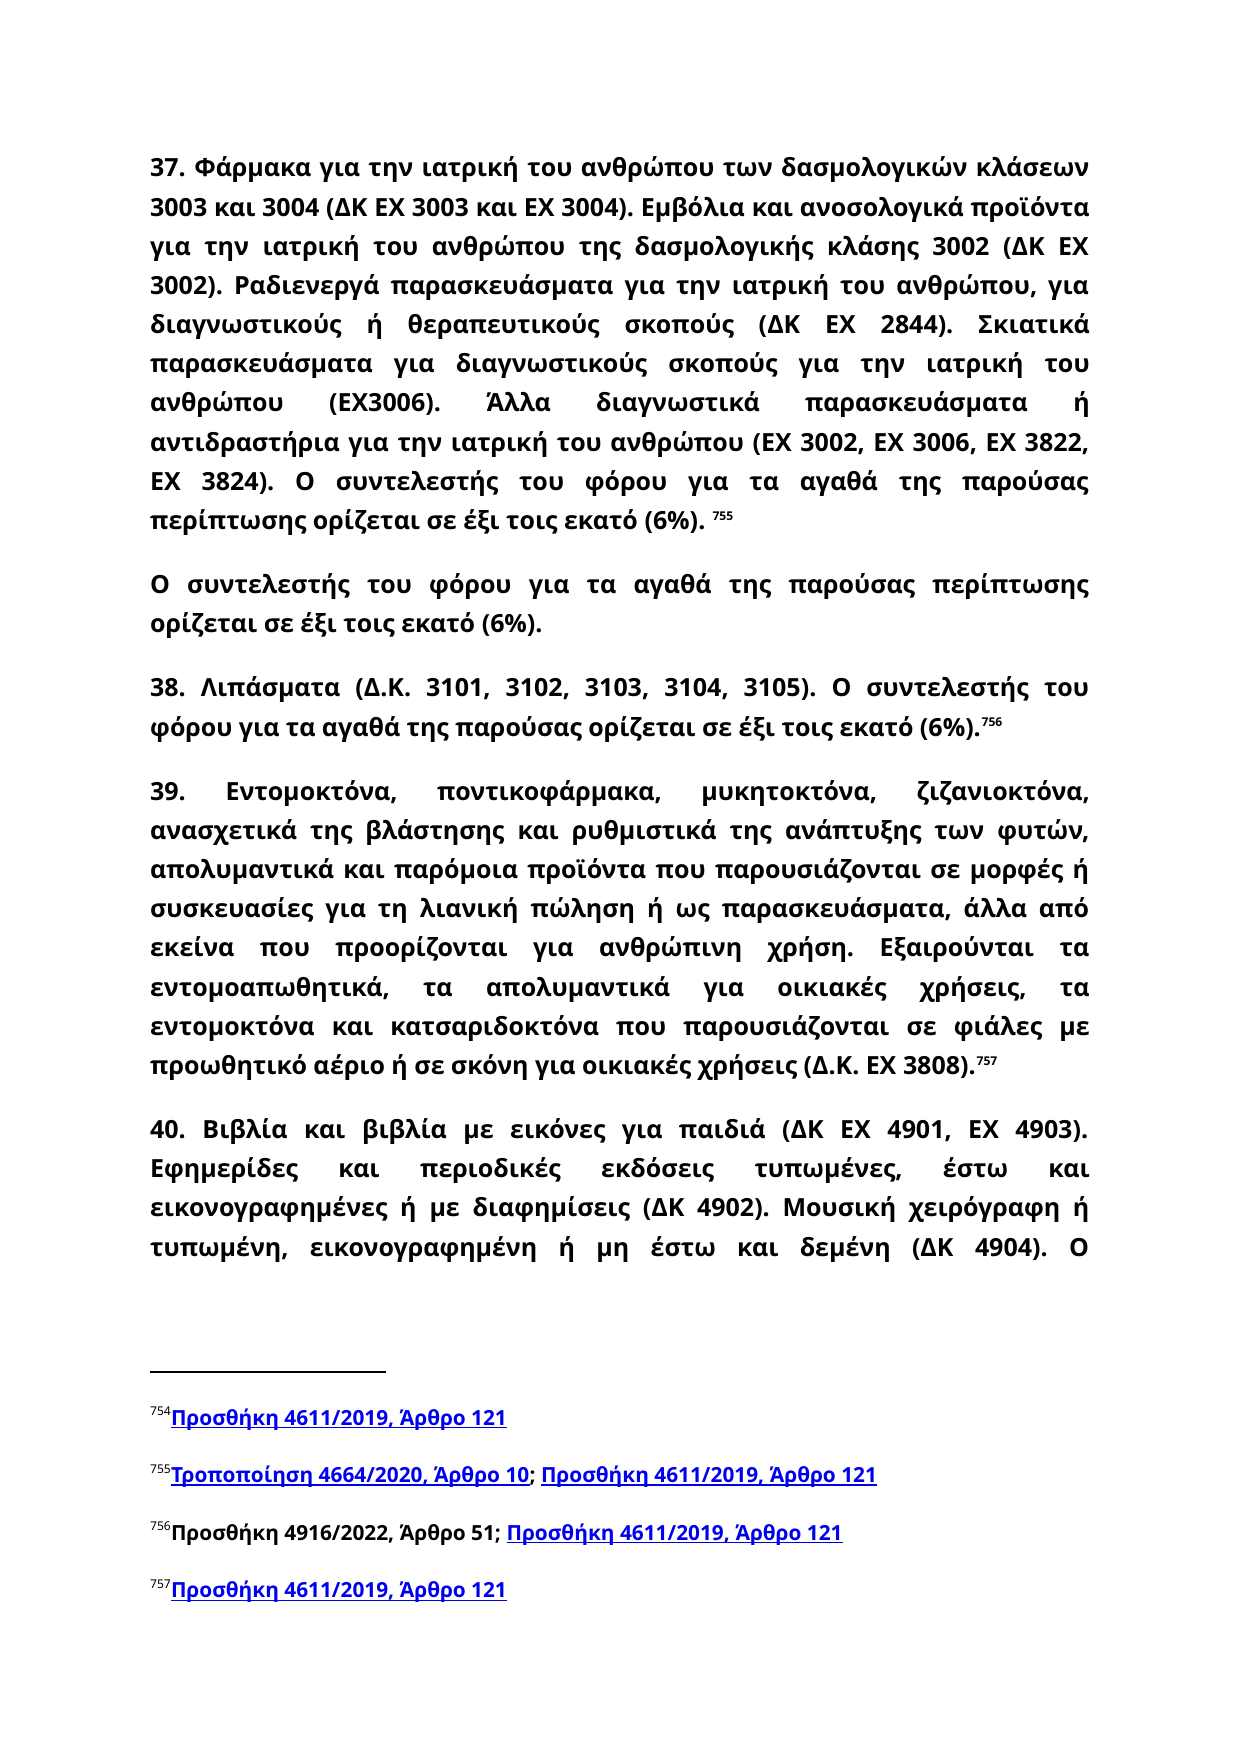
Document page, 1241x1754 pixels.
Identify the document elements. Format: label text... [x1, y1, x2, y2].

text Προσθήκη 4916/2022, Άρθρο 51; Προσθήκη 4611/2019, Άρθρο 121 [150, 1518, 1090, 1546]
text Τροποποίηση 4664/2020, Άρθρο 10; Προσθήκη 4611/2019, Άρθρο 121 [150, 1460, 1090, 1489]
text 40. Βιβλία και βιβλία με εικόνες για παιδιά (ΔΚ ΕΧ 4901, ΕΧ 4903). Εφημερίδες και περιοδικές εκδόσεις τυπωμένες, έστω και εικονογραφημένες ή με διαφημίσεις (ΔΚ 4902). Μουσική χειρόγραφη ή τυπωμένη, εικονογραφημένη ή μη έστω και δεμένη (ΔΚ 4904). Ο [150, 1112, 1090, 1263]
text 37. Φάρμακα για την ιατρική του ανθρώπου των δασμολογικών κλάσεων 3003 και 3004 (ΔΚ ΕΧ 3003 και ΕΧ 3004). Εμβόλια και ανοσολογικά προϊόντα για την ιατρική του ανθρώπου της δασμολογικής κλάσης 3002 (ΔΚ ΕΧ 3002). Ραδιενεργά παρασκευάσματα για την ιατρική του ανθρώπου, για διαγνωστικούς ή θεραπευτικούς σκοπούς (ΔΚ ΕΧ 2844). Σκιατικά παρασκευάσματα για διαγνωστικούς σκοπούς για την ιατρική του ανθρώπου (ΕΧ3006). Άλλα διαγνωστικά παρασκευάσματα ή αντιδραστήρια για την ιατρική του ανθρώπου (ΕΧ 3002, ΕΧ 3006, ΕΧ 3822, ΕΧ 3824). Ο συντελεστής του φόρου για τα αγαθά της παρούσας περίπτωσης ορίζεται σε έξι τοις εκατό (6%). [150, 150, 1090, 537]
text 39. Εντομοκτόνα, ποντικοφάρμακα, μυκητοκτόνα, ζιζανιοκτόνα, ανασχετικά της βλάστησης και ρυθμιστικά της ανάπτυξης των φυτών, απολυμαντικά και παρόμοια προϊόντα που παρουσιάζονται σε μορφές ή συσκευασίες για τη λιανική πώληση ή ως παρασκευάσματα, άλλα από εκείνα που προορίζονται για ανθρώπινη χρήση. Εξαιρούνται τα εντομοαπωθητικά, τα απολυμαντικά για οικιακές χρήσεις, τα εντομοκτόνα και κατσαριδοκτόνα που παρουσιάζονται σε φιάλες με προωθητικό αέριο ή σε σκόνη για οικιακές χρήσεις (Δ.Κ. ΕΧ 3808). [150, 773, 1090, 1082]
text 38. Λιπάσματα (Δ.Κ. 3101, 3102, 3103, 3104, 3105). Ο συντελεστής του φόρου για τα αγαθά της παρούσας ορίζεται σε έξι τοις εκατό (6%). [150, 670, 1090, 743]
text Ο συντελεστής του φόρου για τα αγαθά της παρούσας περίπτωσης ορίζεται σε έξι τοις εκατό (6%). [150, 567, 1090, 640]
text Προσθήκη 4611/2019, Άρθρο 121 [150, 1403, 1090, 1431]
text Προσθήκη 4611/2019, Άρθρο 121 [150, 1576, 1090, 1604]
